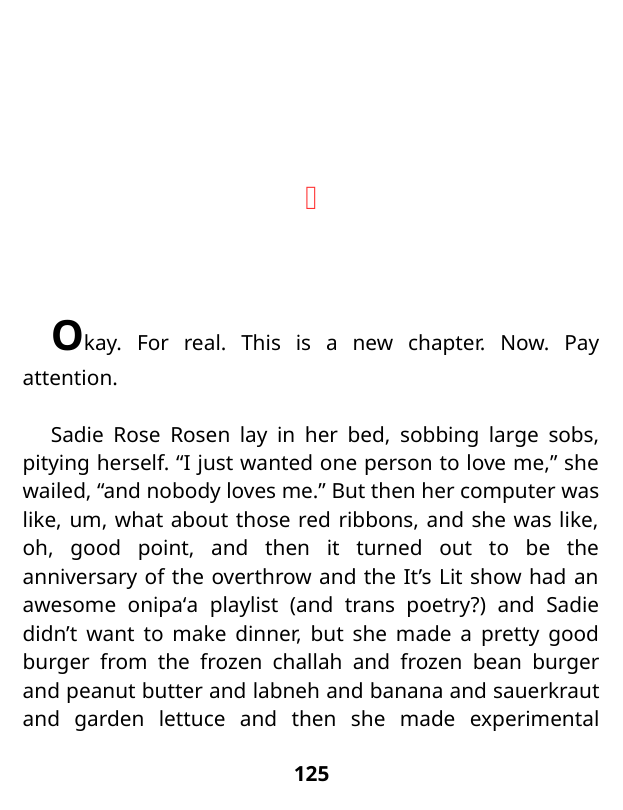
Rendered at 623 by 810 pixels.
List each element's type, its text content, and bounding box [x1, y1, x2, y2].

text Sadie Rose Rosen lay in her bed, sobbing large sobs, pitying herself. “I just wanted one person to love me,” she wailed, “and nobody loves me.” But then her computer was like, um, what about those red ribbons, and she was like, oh, good point, and then it turned out to be the anniversary of the overthrow and the It’s Lit show had an awesome onipaʻa playlist (and trans poetry?) and Sadie didn’t want to make dinner, but she made a pretty good burger from the frozen challah and frozen bean burger and peanut butter and labneh and banana and sauerkraut and garden lettuce and then she made experimental [22, 420, 600, 733]
text , [22, 186, 600, 217]
text Okay. For real. This is a new chapter. Now. Pay attention. [22, 306, 600, 391]
